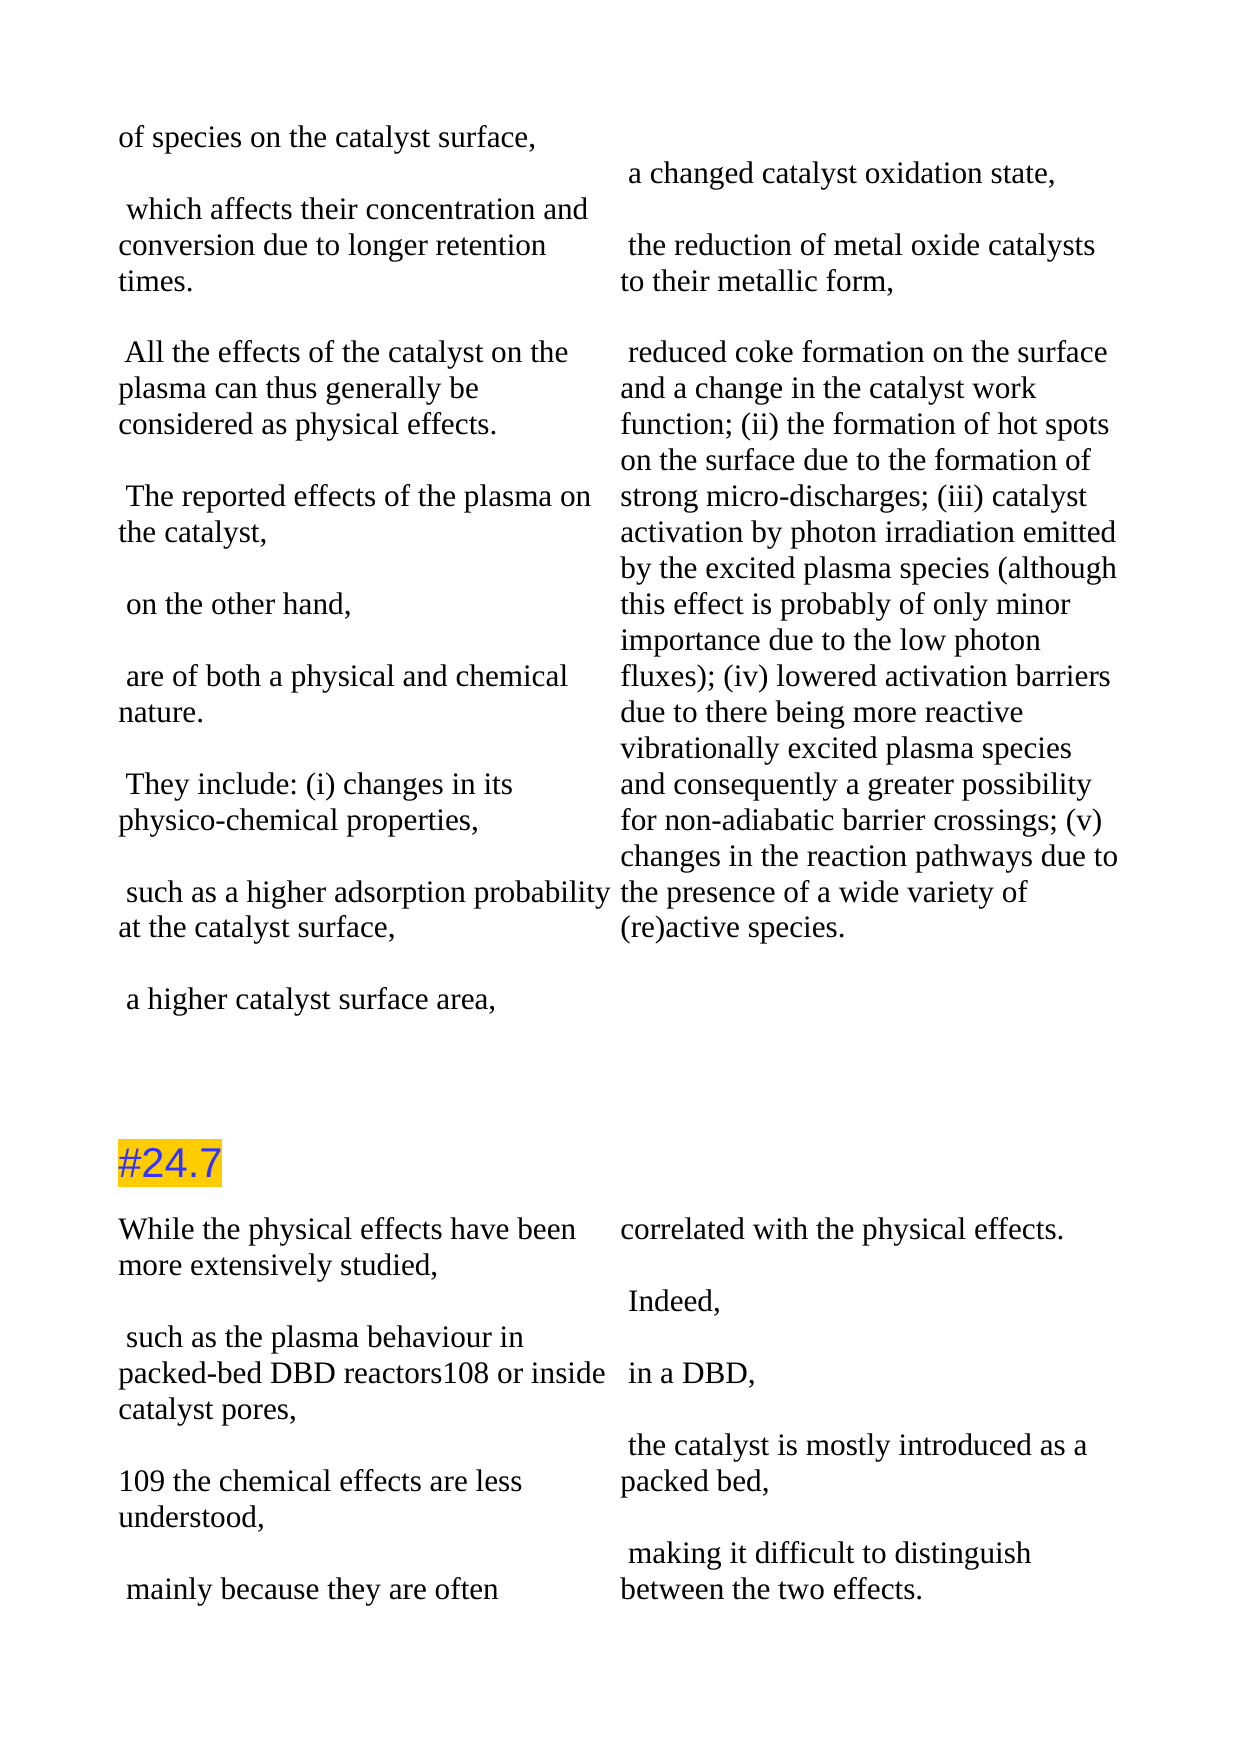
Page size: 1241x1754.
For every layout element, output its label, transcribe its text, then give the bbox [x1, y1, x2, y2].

text which affects their concentration and conversion due to longer retention times. [118, 190, 620, 298]
text reduced coke formation on the surface and a change in the catalyst work function; (ii) the formation of hot spots on the surface due to the formation of strong micro-discharges; (iii) catalyst activation by photon irradiation emitted by the excited plasma species (although this effect is probably of only minor importance due to the low photon fluxes); (iv) lowered activation barriers due to there being more reactive vibrationally excited plasma species and consequently a greater possibility for non-adiabatic barrier crossings; (v) changes in the reaction pathways due to the presence of a wide variety of (re)active species. [620, 334, 1122, 945]
text The reported effects of the plasma on the catalyst, [118, 477, 620, 549]
text All the effects of the catalyst on the plasma can thus generally be considered as physical effects. [118, 334, 620, 442]
text a higher catalyst surface area, [118, 981, 620, 1017]
text on the other hand, [118, 585, 620, 621]
text correlated with the physical effects. [620, 1211, 1122, 1247]
text They include: (i) changes in its physico-chemical properties, [118, 765, 620, 837]
text such as the plasma behaviour in packed-bed DBD reactors108 or inside catalyst pores, [118, 1318, 620, 1426]
text 109 the chemical effects are less understood, [118, 1462, 620, 1534]
text in a DBD, [620, 1354, 1122, 1390]
text #24.7 [118, 1139, 1122, 1187]
text making it difficult to distinguish between the two effects. [620, 1534, 1122, 1606]
text are of both a physical and chemical nature. [118, 657, 620, 729]
text the reduction of metal oxide catalysts to their metallic form, [620, 226, 1122, 298]
text mainly because they are often [118, 1570, 620, 1606]
text Indeed, [620, 1282, 1122, 1318]
text a changed catalyst oxidation state, [620, 154, 1122, 190]
text such as a higher adsorption probability at the catalyst surface, [118, 873, 620, 945]
text of species on the catalyst surface, [118, 118, 620, 154]
text the catalyst is mostly introduced as a packed bed, [620, 1426, 1122, 1498]
text While the physical effects have been more extensively studied, [118, 1211, 620, 1282]
